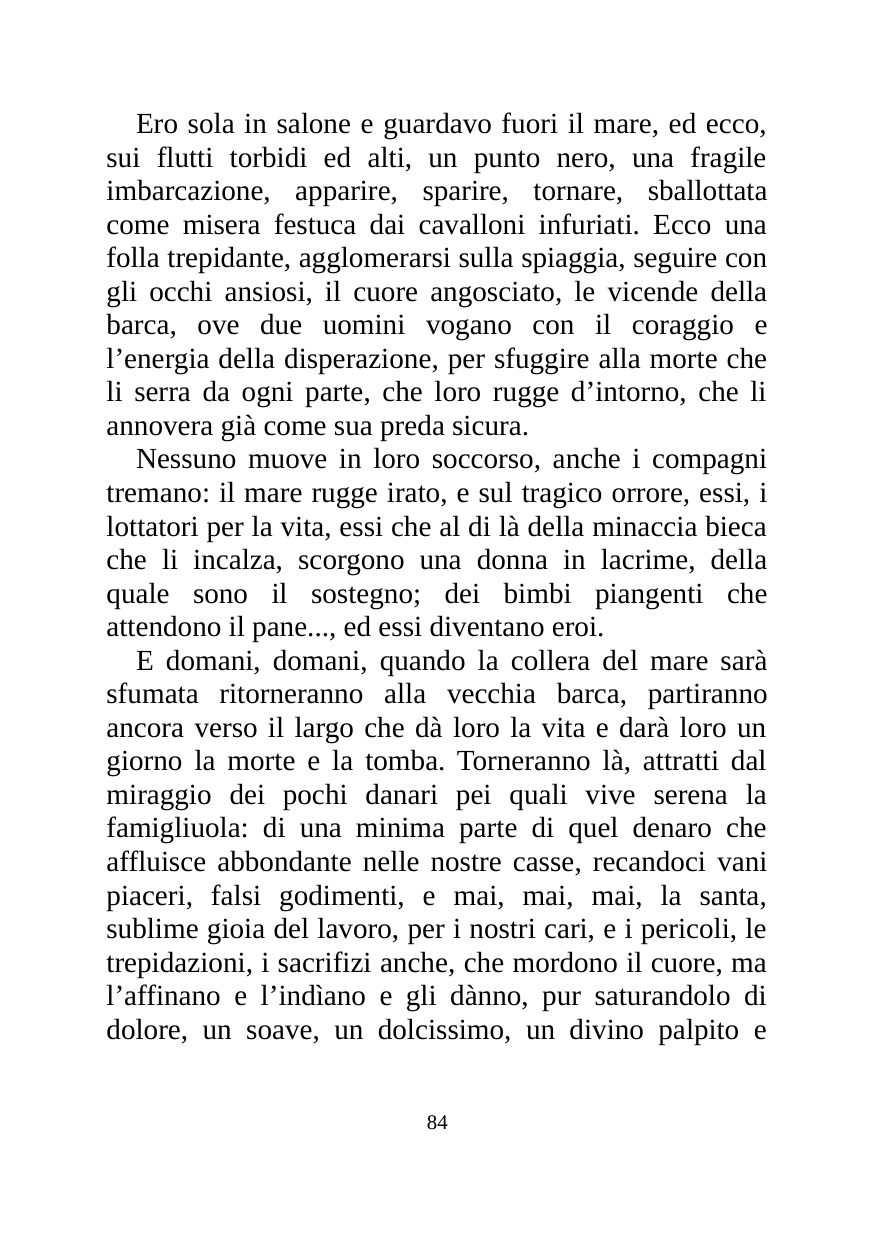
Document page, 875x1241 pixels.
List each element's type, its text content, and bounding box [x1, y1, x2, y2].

text E domani, domani, quando la collera del mare sarà sfumata ritorneranno alla vecchia barca, partiranno ancora verso il largo che dà loro la vita e darà loro un giorno la morte e la tomba. Torneranno là, attratti dal miraggio dei pochi danari pei quali vive serena la famigliuola: di una minima parte di quel denaro che affluisce abbondante nelle nostre casse, recandoci vani piaceri, falsi godimenti, e mai, mai, mai, la santa, sublime gioia del lavoro, per i nostri cari, e i pericoli, le trepidazioni, i sacrifizi anche, che mordono il cuore, ma l’affinano e l’indìano e gli dànno, pur saturandolo di dolore, un soave, un dolcissimo, un divino palpito e [106, 643, 768, 1045]
text Ero sola in salone e guardavo fuori il mare, ed ecco, sui flutti torbidi ed alti, un punto nero, una fragile imbarcazione, apparire, sparire, tornare, sballottata come misera festuca dai cavalloni infuriati. Ecco una folla trepidante, agglomerarsi sulla spiaggia, seguire con gli occhi ansiosi, il cuore angosciato, le vicende della barca, ove due uomini vogano con il coraggio e l’energia della disperazione, per sfuggire alla morte che li serra da ogni parte, che loro rugge d’intorno, che li annovera già come sua preda sicura. [106, 106, 768, 442]
text Nessuno muove in loro soccorso, anche i compagni tremano: il mare rugge irato, e sul tragico orrore, essi, i lottatori per la vita, essi che al di là della minaccia bieca che li incalza, scorgono una donna in lacrime, della quale sono il sostegno; dei bimbi piangenti che attendono il pane..., ed essi diventano eroi. [106, 442, 768, 643]
